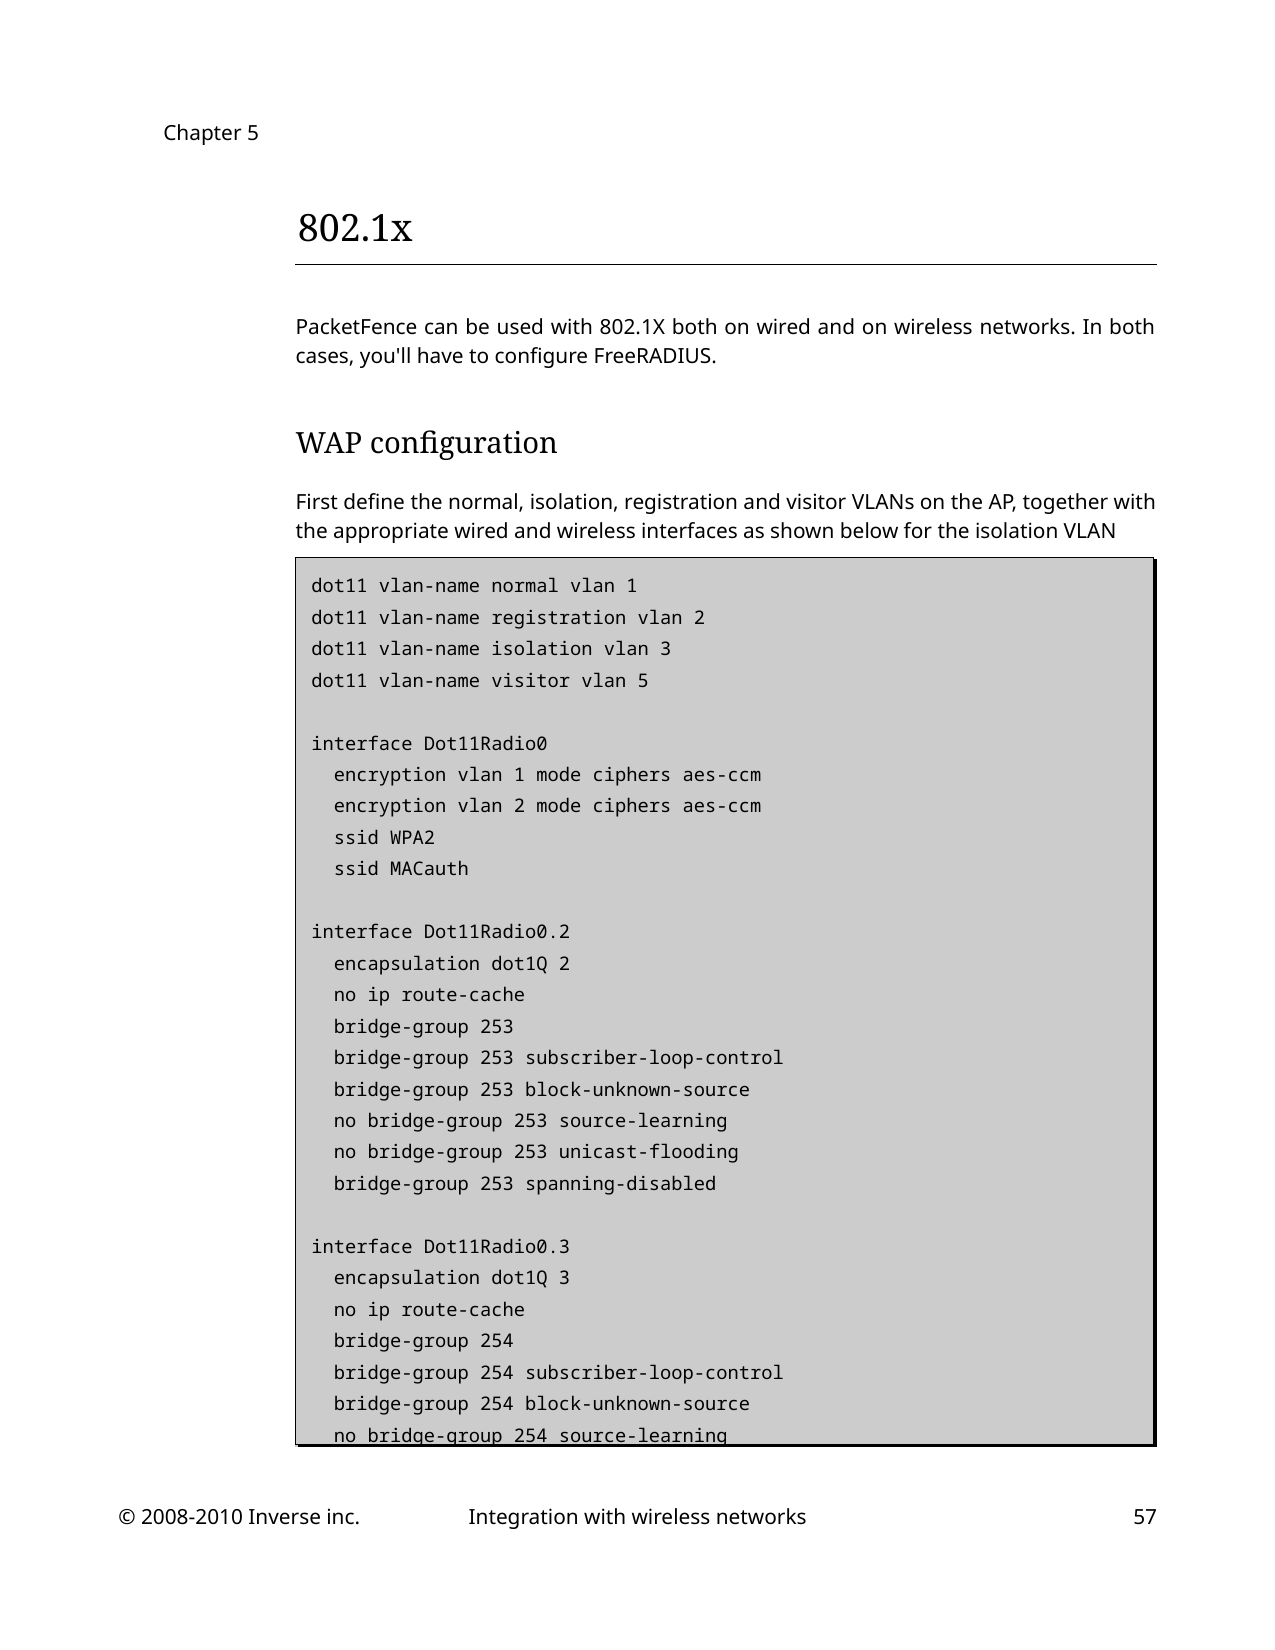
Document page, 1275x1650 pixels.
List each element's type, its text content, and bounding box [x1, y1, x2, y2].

text dot11 vlan-name registration vlan 2 [296, 588, 1153, 619]
text interface Dot11Radio0.2 [296, 903, 1153, 934]
text encapsulation dot1Q 3 [296, 1249, 1153, 1280]
text PacketFence can be used with 802.1X both on wired and on wireless networks. In both cases, you'll have to configure FreeRADIUS. [295, 312, 1157, 369]
text interface Dot11Radio0 [296, 714, 1153, 745]
text bridge-group 253 subscriber-loop-control [296, 1028, 1153, 1060]
text dot11 vlan-name isolation vlan 3 [296, 619, 1153, 651]
subtitle 802.1x [295, 201, 1157, 264]
text ssid WPA2 [296, 808, 1153, 840]
text encapsulation dot1Q 2 [296, 934, 1153, 966]
text no bridge-group 253 source-learning [296, 1091, 1153, 1123]
text bridge-group 253 block-unknown-source [296, 1060, 1153, 1091]
text encryption vlan 2 mode ciphers aes-ccm [296, 777, 1153, 808]
text bridge-group 253 [296, 997, 1153, 1028]
text no ip route-cache [296, 966, 1153, 997]
text no bridge-group 254 source-learning [296, 1406, 1153, 1444]
text no bridge-group 253 unicast-flooding [296, 1123, 1153, 1154]
text interface Dot11Radio0.3 [296, 1217, 1153, 1249]
text encryption vlan 1 mode ciphers aes-ccm [296, 745, 1153, 777]
text no ip route-cache [296, 1280, 1153, 1312]
subtitle WAP configuration [295, 423, 1157, 462]
text bridge-group 254 [296, 1312, 1153, 1343]
text First define the normal, isolation, registration and visitor VLANs on the AP, together with the appropriate wired and wireless interfaces as shown below for the isolation VLAN [295, 487, 1157, 544]
text bridge-group 253 spanning-disabled [296, 1154, 1153, 1186]
text bridge-group 254 block-unknown-source [296, 1374, 1153, 1406]
text ssid MACauth [296, 840, 1153, 871]
text bridge-group 254 subscriber-loop-control [296, 1343, 1153, 1374]
text dot11 vlan-name visitor vlan 5 [296, 651, 1153, 682]
text dot11 vlan-name normal vlan 1 [296, 558, 1153, 588]
